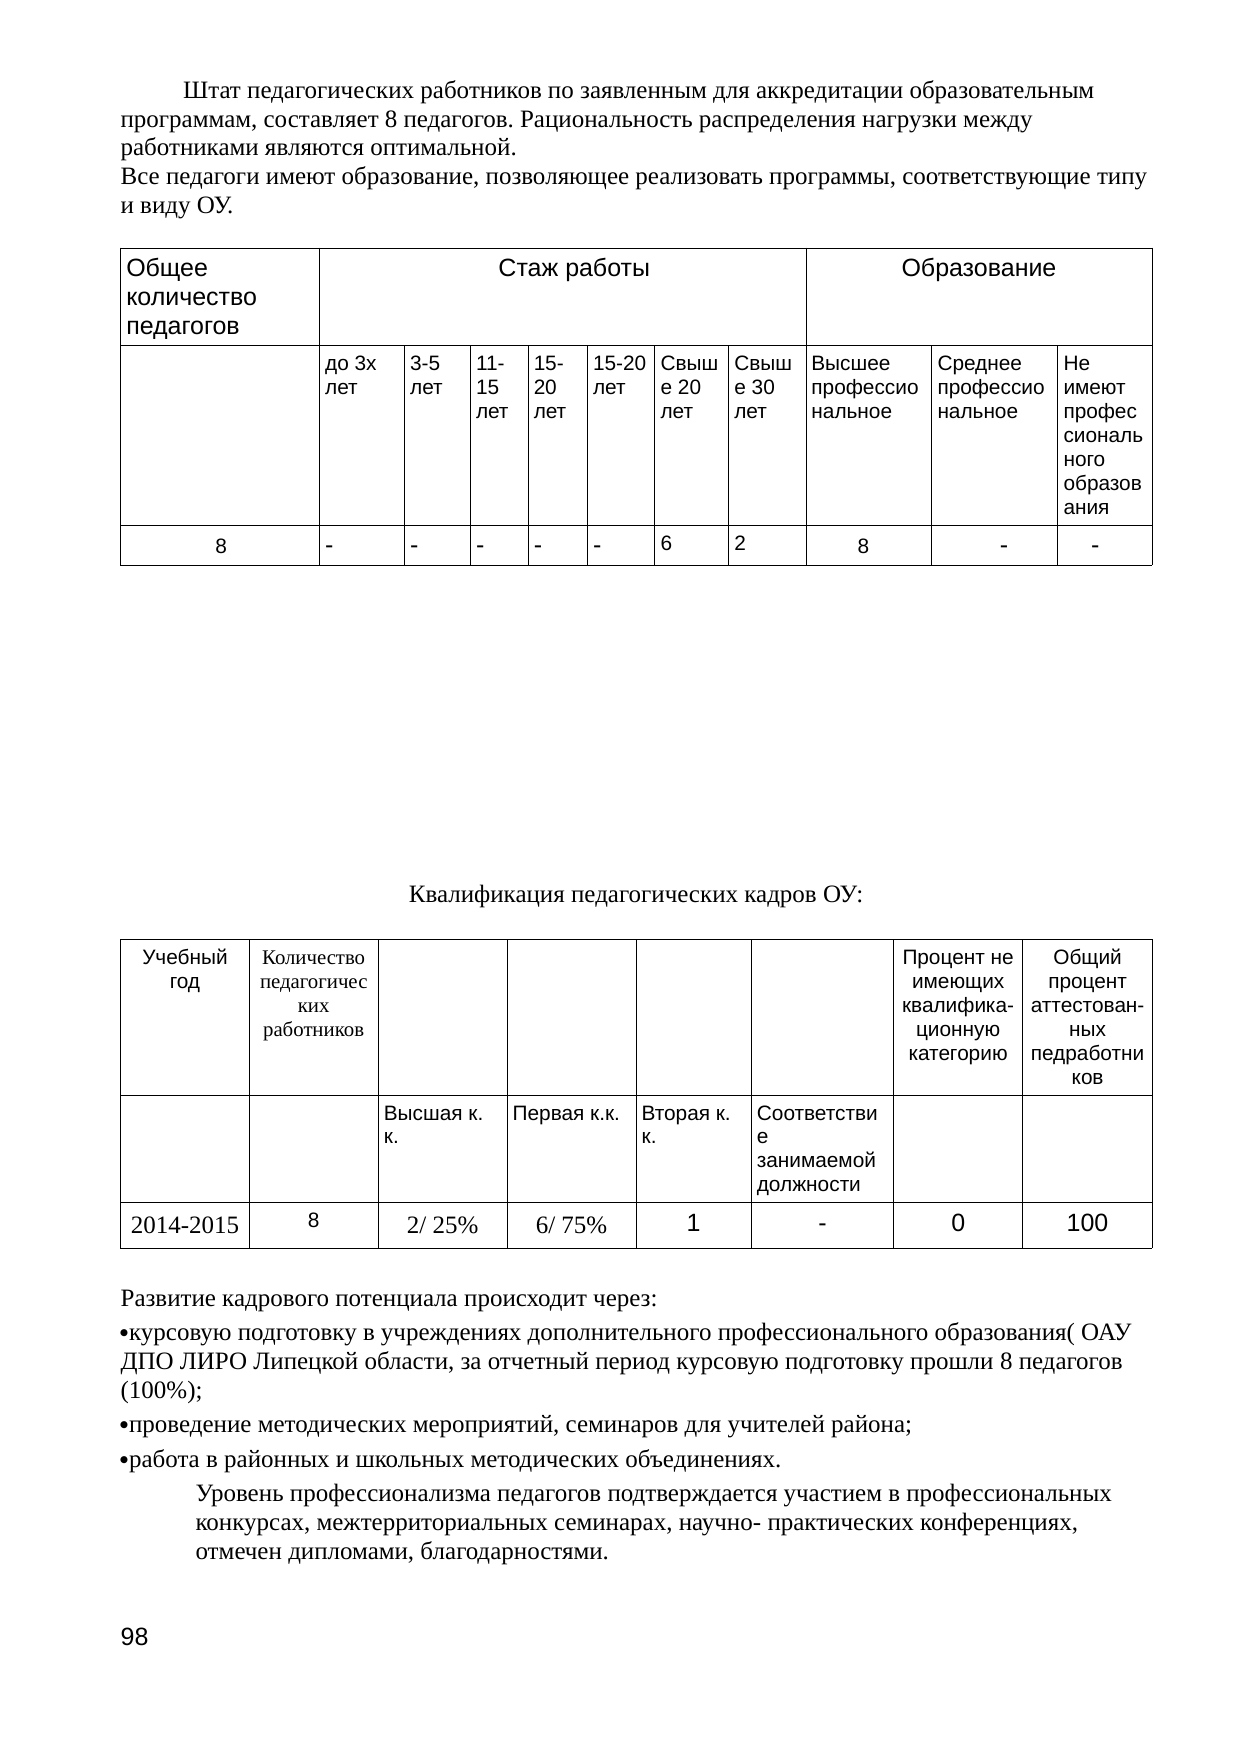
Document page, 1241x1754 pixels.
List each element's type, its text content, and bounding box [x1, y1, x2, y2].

table_cell - [588, 526, 654, 565]
text Квалификация педагогических кадров ОУ: [120, 879, 1152, 907]
table_cell Высшее профессиональное [807, 346, 931, 524]
table_cell 8 [807, 526, 931, 565]
table_header Образование [807, 249, 1152, 345]
list работа в районных и школьных методических объединениях. [120, 1444, 1152, 1473]
table_cell [121, 346, 319, 524]
table_cell Свыше 30 лет [729, 346, 806, 524]
table_cell 2 [729, 526, 806, 565]
list проведение методических мероприятий, семинаров для учителей района; [120, 1409, 1152, 1438]
table_cell [121, 1096, 249, 1202]
table_cell Высшая к. к. [379, 1096, 507, 1202]
table_header Общее количество педагогов [121, 249, 319, 345]
table_cell Первая к.к. [508, 1096, 636, 1202]
table_header [637, 940, 751, 1094]
table_cell - [1058, 526, 1152, 565]
table_header Стаж работы [320, 249, 806, 345]
table_cell 2/ 25% [379, 1203, 507, 1248]
table_cell 1 [637, 1203, 751, 1248]
table_cell Свыше 20 лет [655, 346, 728, 524]
text Развитие кадрового потенциала происходит через: [120, 1283, 1152, 1311]
table_cell 0 [894, 1203, 1022, 1248]
table_cell Не имеют профессионального образования [1058, 346, 1152, 524]
table_cell Вторая к. к. [637, 1096, 751, 1202]
table_header Учебный год [121, 940, 249, 1094]
table_cell - [320, 526, 404, 565]
table_cell 8 [121, 526, 319, 565]
table_cell [894, 1096, 1022, 1202]
table_cell 3-5 лет [405, 346, 470, 524]
table_header Общий процент аттестован-ных педработников [1023, 940, 1152, 1094]
table_cell - [405, 526, 470, 565]
list курсовую подготовку в учреждениях дополнительного профессионального образования( ОАУ ДПО ЛИРО Липецкой области, за отчетный период курсовую подготовку прошли 8 педагогов (100%); [120, 1317, 1152, 1403]
table_cell - [932, 526, 1057, 565]
table_cell 8 [250, 1203, 378, 1248]
table_header [752, 940, 893, 1094]
table_cell Соответствие занимаемой должности [752, 1096, 893, 1202]
table_header [508, 940, 636, 1094]
table_cell - [471, 526, 528, 565]
table_header Количество педагогических работников [250, 940, 378, 1094]
table_cell - [529, 526, 587, 565]
table_cell 15-20 лет [529, 346, 587, 524]
table_cell до 3х лет [320, 346, 404, 524]
table_cell [1023, 1096, 1152, 1202]
table_cell 100 [1023, 1203, 1152, 1248]
table_cell 2014-2015 [121, 1203, 249, 1248]
table_cell - [752, 1203, 893, 1248]
table_cell 11-15 лет [471, 346, 528, 524]
table_cell 6/ 75% [508, 1203, 636, 1248]
table_cell 6 [655, 526, 728, 565]
text Все педагоги имеют образование, позволяющее реализовать программы, соответствующие типу и виду ОУ. [120, 161, 1152, 219]
text Штат педагогических работников по заявленным для аккредитации образовательным программам, составляет 8 педагогов. Рациональность распределения нагрузки между работниками являются оптимальной. [120, 75, 1152, 161]
table_header [379, 940, 507, 1094]
text Уровень профессионализма педагогов подтверждается участием в профессиональных конкурсах, межтерриториальных семинарах, научно- практических конференциях, отмечен дипломами, благодарностями. [195, 1478, 1152, 1565]
table_cell [250, 1096, 378, 1202]
table_header Процент не имеющих квалифика-ционную категорию [894, 940, 1022, 1094]
table_cell 15-20 лет [588, 346, 654, 524]
table_cell Среднее профессиональное [932, 346, 1057, 524]
